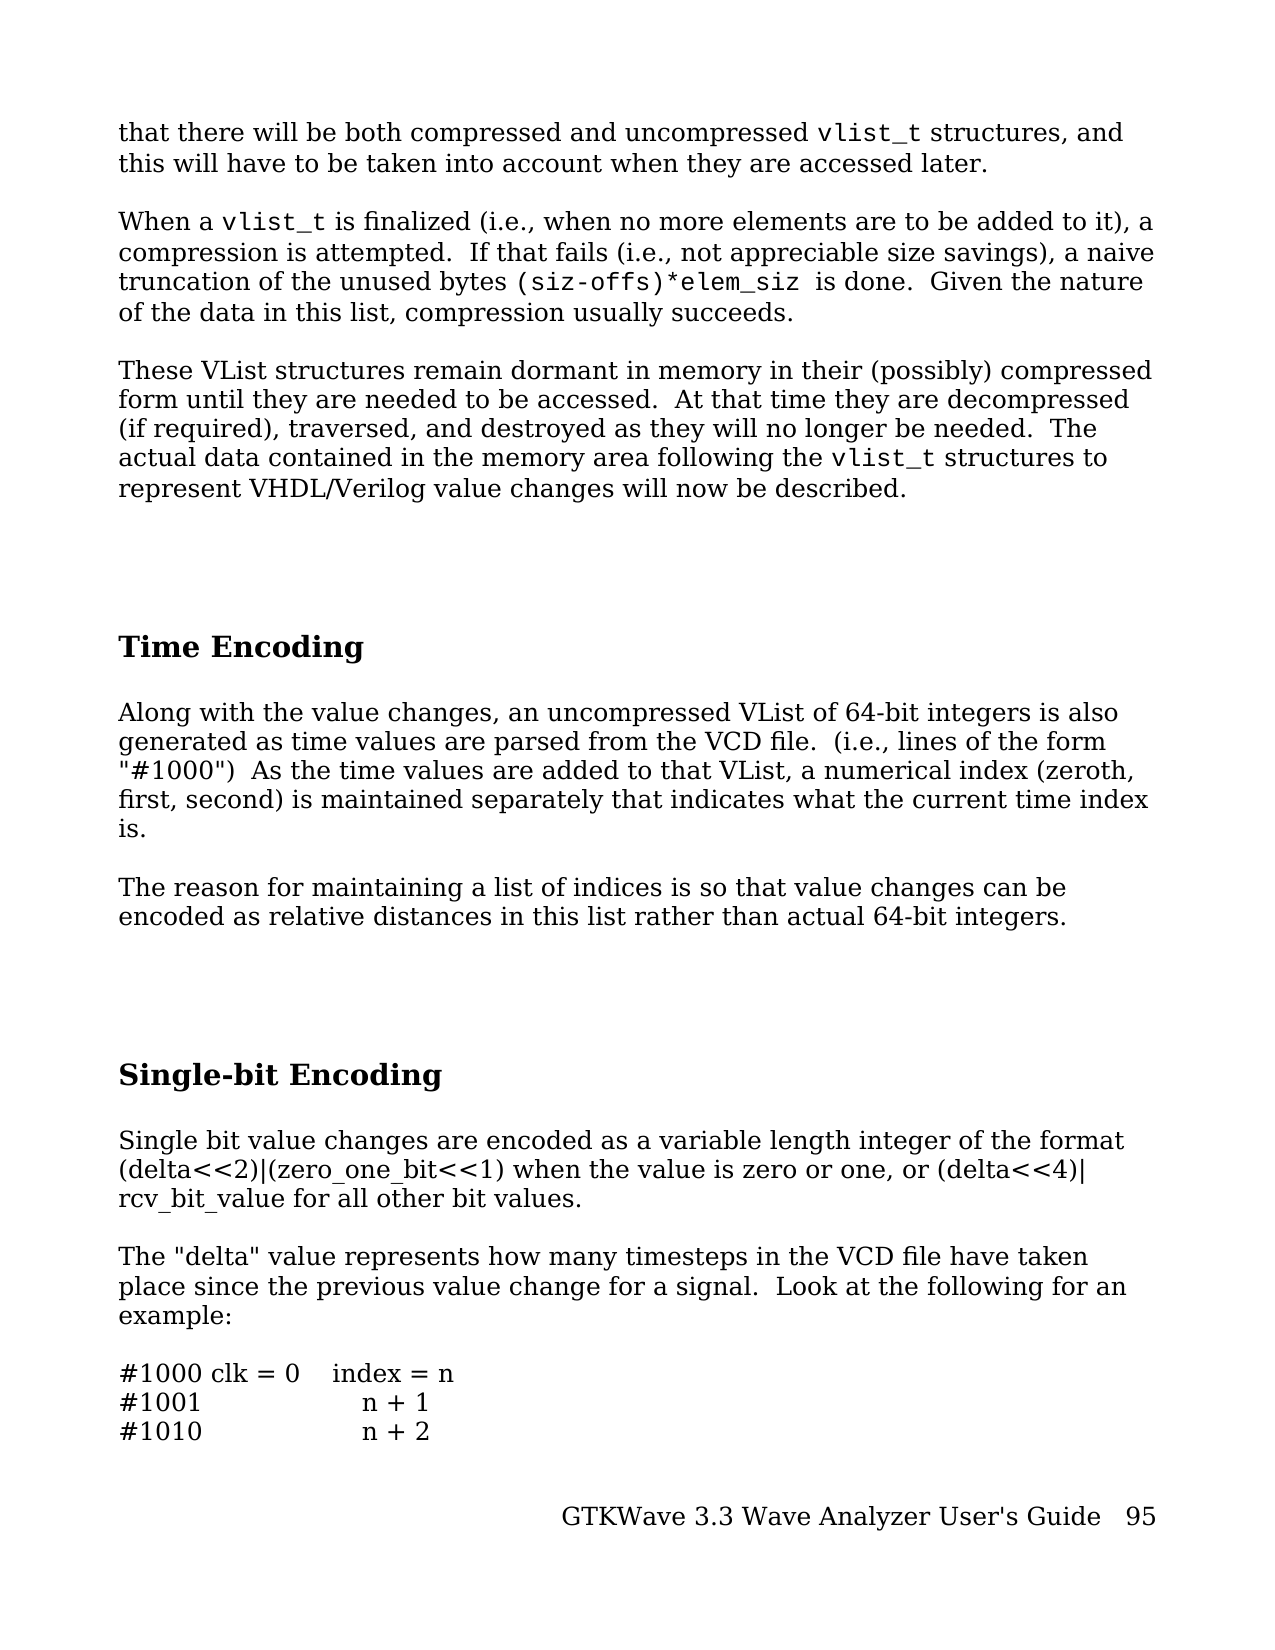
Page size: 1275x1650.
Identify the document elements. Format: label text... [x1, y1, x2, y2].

text Time Encoding [118, 630, 1157, 664]
text The reason for maintaining a list of indices is so that value changes can be encoded as relative distances in this list rather than actual 64-bit integers. [118, 873, 1157, 931]
text When a vlist_t is finalized (i.e., when no more elements are to be added to it), a compression is attempted. If that fails (i.e., not appreciable size savings), a naive truncation of the unused bytes (siz-offs)*elem_siz is done. Given the nature of the data in this list, compression usually succeeds. [118, 207, 1157, 327]
text Single bit value changes are encoded as a variable length integer of the format (delta<<2)|(zero_one_bit<<1) when the value is zero or one, or (delta<<4)|rcv_bit_value for all other bit values. [118, 1126, 1157, 1213]
text #1010 n + 2 [118, 1417, 1157, 1447]
text The "delta" value represents how many timesteps in the VCD file have taken place since the previous value change for a signal. Look at the following for an example: [118, 1242, 1157, 1330]
text that there will be both compressed and uncompressed vlist_t structures, and this will have to be taken into account when they are accessed later. [118, 118, 1157, 178]
text Along with the value changes, an uncompressed VList of 64-bit integers is also generated as time values are parsed from the VCD file. (i.e., lines of the form "#1000") As the time values are added to that VList, a numerical index (zeroth, first, second) is maintained separately that indicates what the current time index is. [118, 698, 1157, 844]
text Single-bit Encoding [118, 1058, 1157, 1092]
text #1000 clk = 0 index = n [118, 1359, 1157, 1388]
text These VList structures remain dormant in memory in their (possibly) compressed form until they are needed to be accessed. At that time they are decompressed (if required), traversed, and destroyed as they will no longer be needed. The actual data contained in the memory area following the vlist_t structures to represent VHDL/Verilog value changes will now be described. [118, 356, 1157, 503]
text #1001 n + 1 [118, 1388, 1157, 1417]
